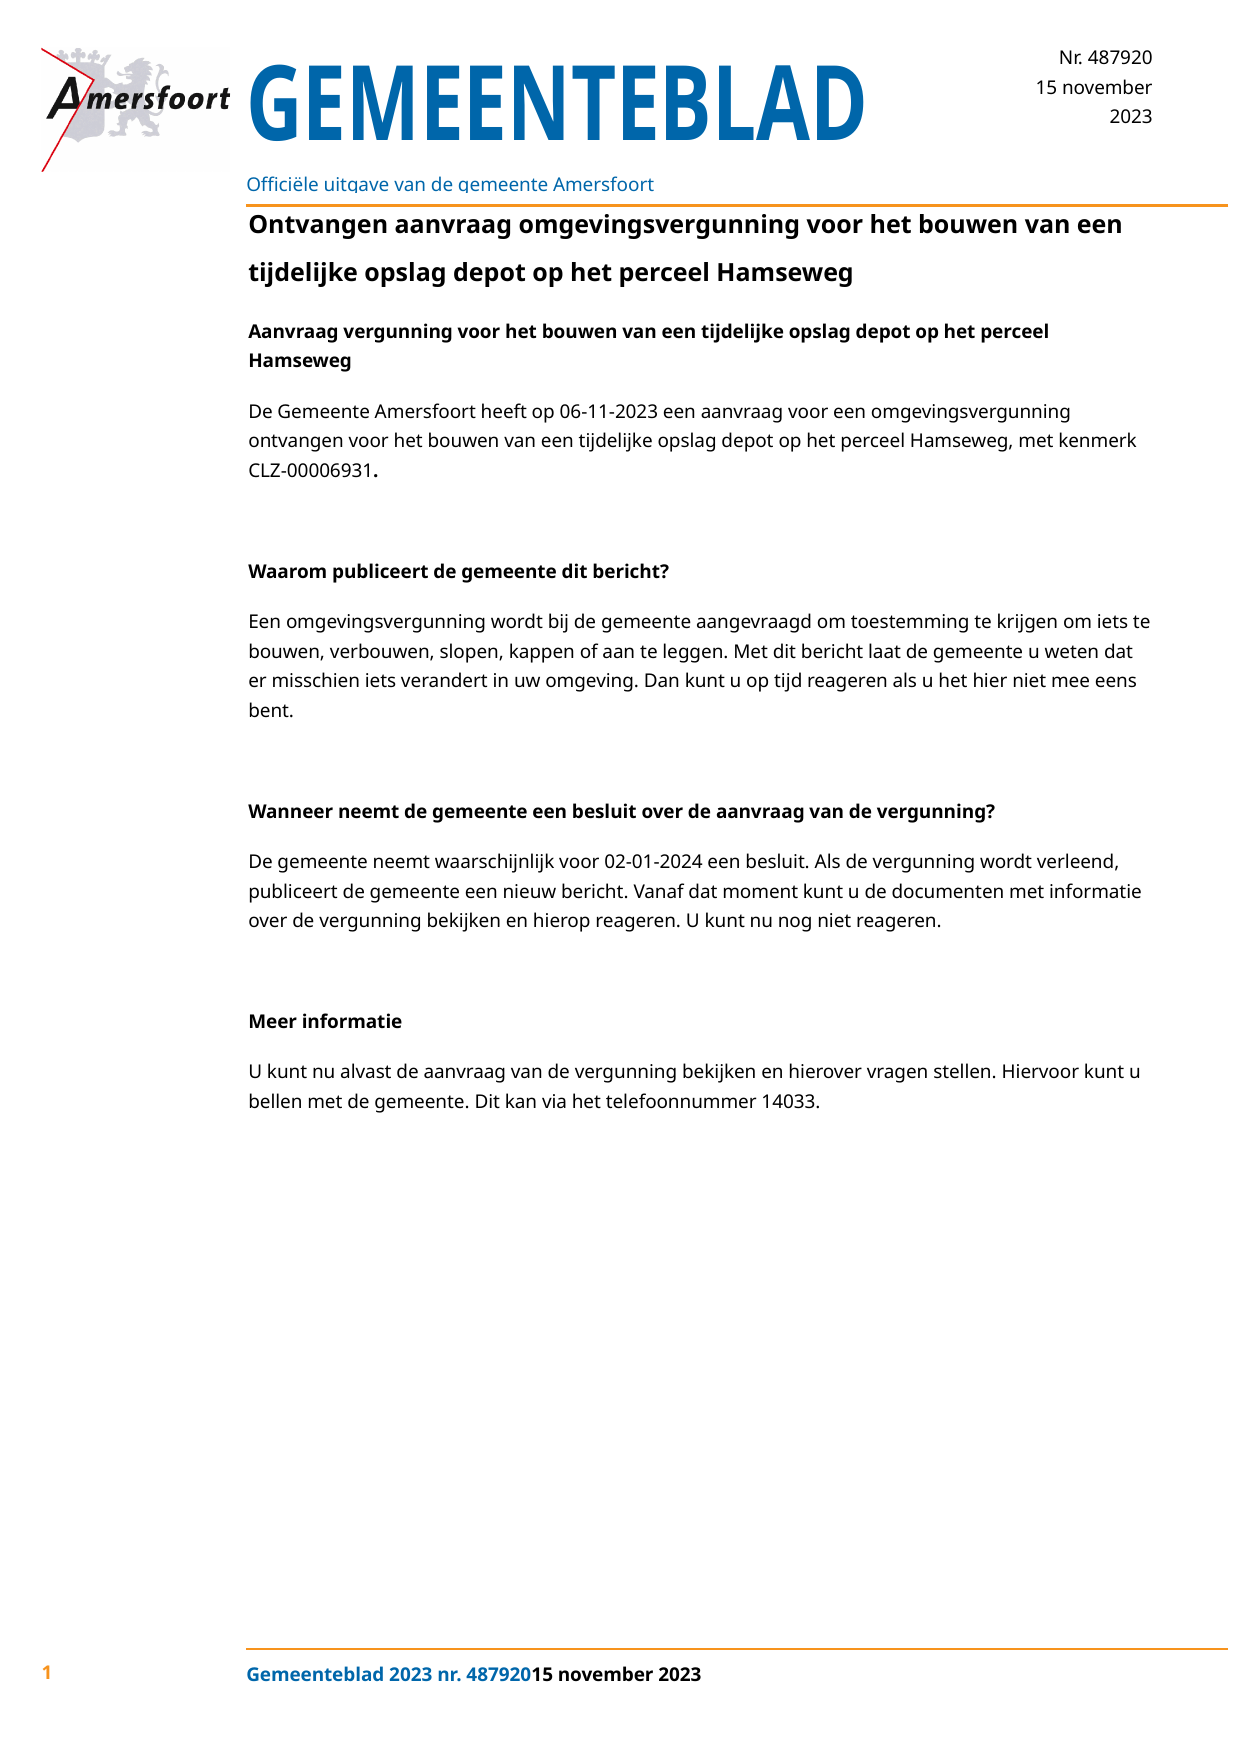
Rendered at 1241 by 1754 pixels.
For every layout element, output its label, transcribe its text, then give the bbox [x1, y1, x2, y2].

picture [41, 47, 231, 172]
text Ontvangen aanvraag omgevingsvergunning voor het bouwen van een tijdelijke opslag depot op het perceel Hamseweg [248, 207, 1152, 288]
text De Gemeente Amersfoort heeft op 06-11-2023 een aanvraag voor een omgevingsvergunning ontvangen voor het bouwen van een tijdelijke opslag depot op het perceel Hamseweg, met kenmerk CLZ-00006931. [248, 398, 1152, 483]
text U kunt nu alvast de aanvraag van de vergunning bekijken en hierover vragen stellen. Hiervoor kunt u bellen met de gemeente. Dit kan via het telefoonnummer 14033. [248, 1059, 1152, 1114]
text De gemeente neemt waarschijnlijk voor 02-01-2024 een besluit. Als de vergunning wordt verleend, publiceert de gemeente een nieuw bericht. Vanaf dat moment kunt u de documenten met informatie over de vergunning bekijken en hierop reageren. U kunt nu nog niet reageren. [248, 848, 1152, 933]
text Een omgevingsvergunning wordt bij de gemeente aangevraagd om toestemming te krijgen om iets te bouwen, verbouwen, slopen, kappen of aan te leggen. Met dit bericht laat de gemeente u weten dat er misschien iets verandert in uw omgeving. Dan kunt u op tijd reageren als u het hier niet mee eens bent. [248, 608, 1152, 723]
text Wanneer neemt de gemeente een besluit over de aanvraag van de vergunning? [248, 798, 1152, 824]
text Aanvraag vergunning voor het bouwen van een tijdelijke opslag depot op het perceel Hamseweg [248, 318, 1152, 373]
text Waarom publiceert de gemeente dit bericht? [248, 558, 1152, 584]
text Meer informatie [248, 1008, 1152, 1034]
